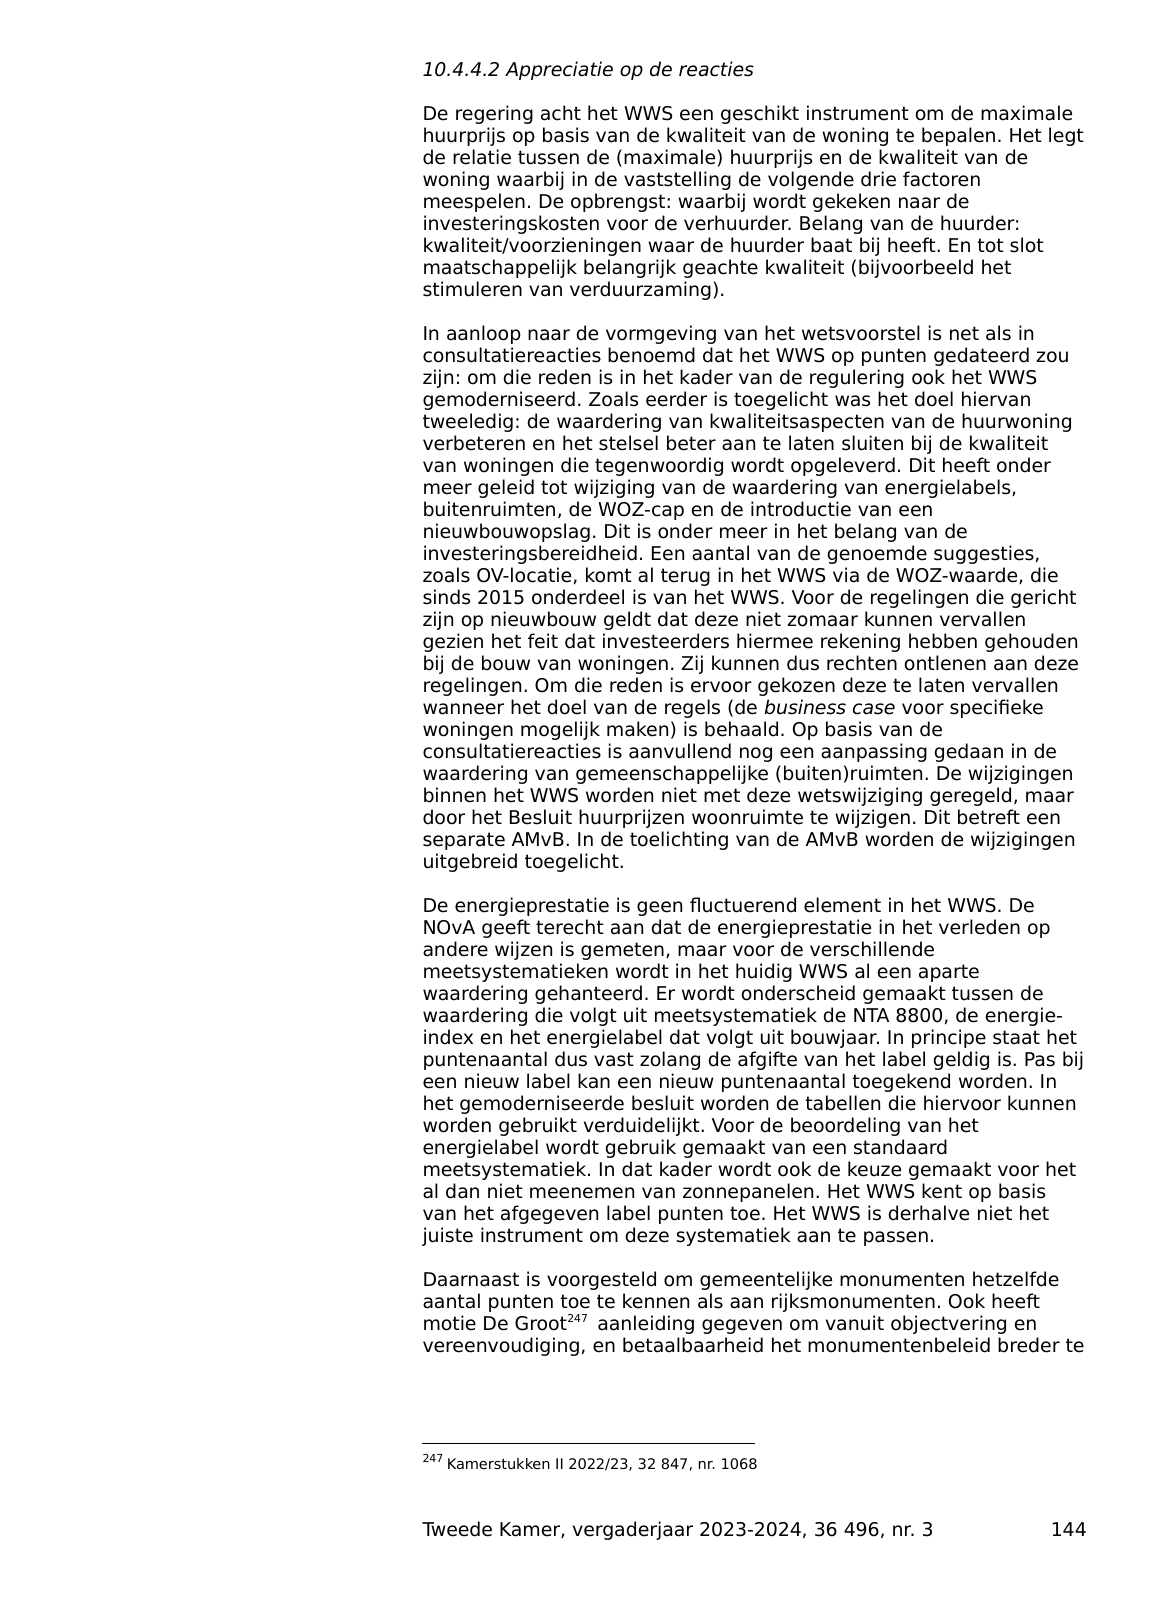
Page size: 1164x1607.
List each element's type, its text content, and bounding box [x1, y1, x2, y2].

text Kamerstukken II 2022/23, 32 847, nr. 1068 [422, 1452, 1087, 1474]
subtitle 10.4.4.2 Appreciatie op de reacties [422, 59, 1087, 81]
text Daarnaast is voorgesteld om gemeentelijke monumenten hetzelfde aantal punten toe te kennen als aan rijksmonumenten. Ook heeft motie De Groot aanleiding gegeven om vanuit objectvering en vereenvoudiging, en betaalbaarheid het monumentenbeleid breder te [422, 1269, 1087, 1357]
text De regering acht het WWS een geschikt instrument om de maximale huurprijs op basis van de kwaliteit van de woning te bepalen. Het legt de relatie tussen de (maximale) huurprijs en de kwaliteit van de woning waarbij in de vaststelling de volgende drie factoren meespelen. De opbrengst: waarbij wordt gekeken naar de investeringskosten voor de verhuurder. Belang van de huurder: kwaliteit/voorzieningen waar de huurder baat bij heeft. En tot slot maatschappelijk belangrijk geachte kwaliteit (bijvoorbeeld het stimuleren van verduurzaming). [422, 103, 1087, 301]
text In aanloop naar de vormgeving van het wetsvoorstel is net als in consultatiereacties benoemd dat het WWS op punten gedateerd zou zijn: om die reden is in het kader van de regulering ook het WWS gemoderniseerd. Zoals eerder is toegelicht was het doel hiervan tweeledig: de waardering van kwaliteitsaspecten van de huurwoning verbeteren en het stelsel beter aan te laten sluiten bij de kwaliteit van woningen die tegenwoordig wordt opgeleverd. Dit heeft onder meer geleid tot wijziging van de waardering van energielabels, buitenruimten, de WOZ-cap en de introductie van een nieuwbouwopslag. Dit is onder meer in het belang van de investeringsbereidheid. Een aantal van de genoemde suggesties, zoals OV-locatie, komt al terug in het WWS via de WOZ-waarde, die sinds 2015 onderdeel is van het WWS. Voor de regelingen die gericht zijn op nieuwbouw geldt dat deze niet zomaar kunnen vervallen gezien het feit dat investeerders hiermee rekening hebben gehouden bij de bouw van woningen. Zij kunnen dus rechten ontlenen aan deze regelingen. Om die reden is ervoor gekozen deze te laten vervallen wanneer het doel van de regels (de business case voor specifieke woningen mogelijk maken) is behaald. Op basis van de consultatiereacties is aanvullend nog een aanpassing gedaan in de waardering van gemeenschappelijke (buiten)ruimten. De wijzigingen binnen het WWS worden niet met deze wetswijziging geregeld, maar door het Besluit huurprijzen woonruimte te wijzigen. Dit betreft een separate AMvB. In de toelichting van de AMvB worden de wijzigingen uitgebreid toegelicht. [422, 323, 1087, 873]
text De energieprestatie is geen fluctuerend element in het WWS. De NOvA geeft terecht aan dat de energieprestatie in het verleden op andere wijzen is gemeten, maar voor de verschillende meetsystematieken wordt in het huidig WWS al een aparte waardering gehanteerd. Er wordt onderscheid gemaakt tussen de waardering die volgt uit meetsystematiek de NTA 8800, de energie-index en het energielabel dat volgt uit bouwjaar. In principe staat het puntenaantal dus vast zolang de afgifte van het label geldig is. Pas bij een nieuw label kan een nieuw puntenaantal toegekend worden. In het gemoderniseerde besluit worden de tabellen die hiervoor kunnen worden gebruikt verduidelijkt. Voor de beoordeling van het energielabel wordt gebruik gemaakt van een standaard meetsystematiek. In dat kader wordt ook de keuze gemaakt voor het al dan niet meenemen van zonnepanelen. Het WWS kent op basis van het afgegeven label punten toe. Het WWS is derhalve niet het juiste instrument om deze systematiek aan te passen. [422, 895, 1087, 1247]
